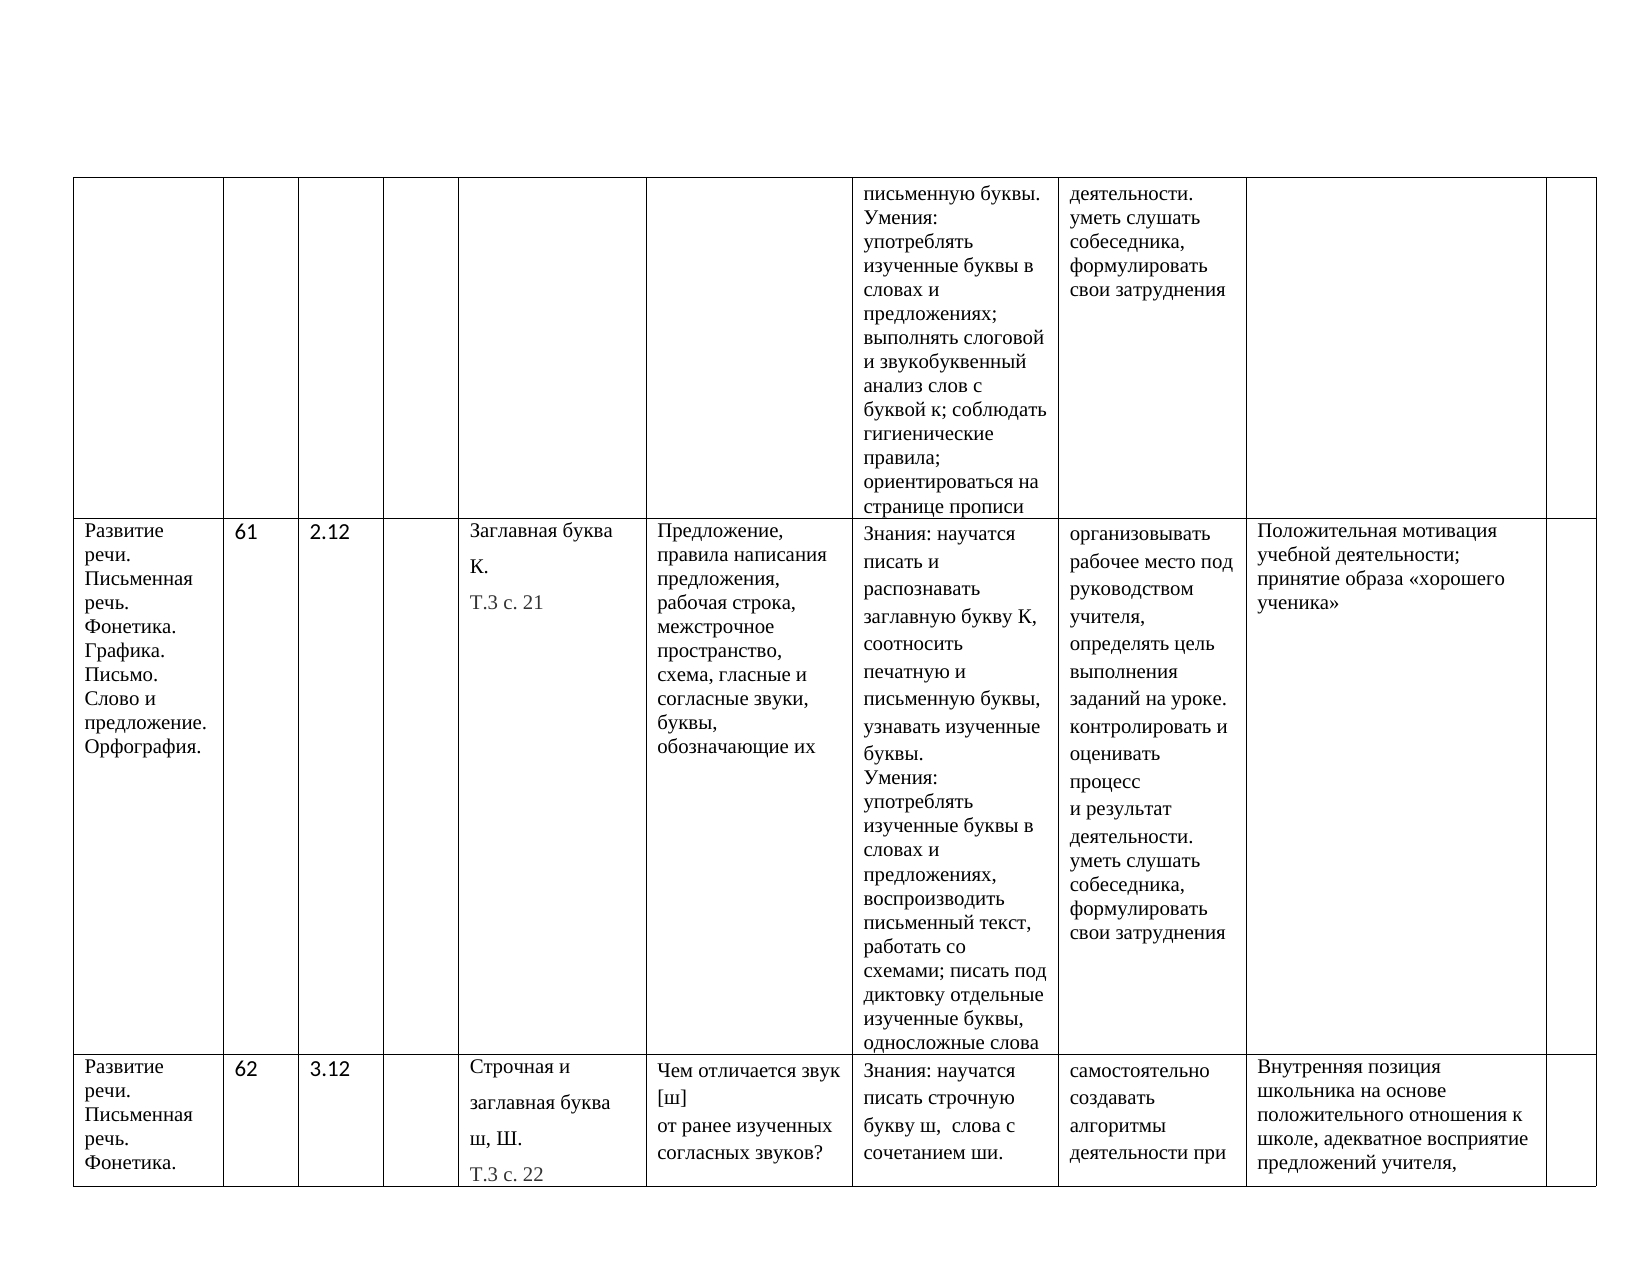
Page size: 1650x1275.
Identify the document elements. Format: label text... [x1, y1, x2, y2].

table_cell Развитие речи. Письменная речь. Фонетика. Графика. Письмо. Слово и предложение. Орфография. [74, 519, 223, 1054]
table_cell [384, 178, 458, 518]
table_cell организовывать рабочее место под руководством учителя, определять цель выполнения заданий на уроке. контролировать и оценивать процесс и результат деятельности. уметь слушать собеседника, формулировать свои затруднения [1059, 519, 1246, 1054]
table_cell Положительная мотивация учебной деятельности; принятие образа «хорошего ученика» [1247, 519, 1546, 1054]
table_cell [459, 178, 646, 518]
table_cell Знания: научатся писать и распознавать заглавную букву К, соотносить печатную и письменную буквы, узнавать изученные буквы. Умения: употреблять изученные буквы в словах и предложениях, воспроизводить письменный текст, работать со схемами; писать под диктовку отдельные изученные буквы, односложные слова [853, 519, 1058, 1054]
table_cell [1547, 519, 1596, 1054]
table_cell 61 [224, 519, 298, 1054]
table_cell 62 [224, 1055, 298, 1186]
table_cell [224, 178, 298, 518]
table_cell Развитие речи. Письменная речь. Фонетика. [74, 1055, 223, 1186]
table_cell Предложение, правила написания предложения, рабочая строка, межстрочное пространство, схема, гласные и согласные звуки, буквы, обозначающие их [647, 519, 852, 1054]
table_cell [1547, 178, 1596, 518]
table_cell Чем отличается звук [ш] от ранее изученных согласных звуков? [647, 1055, 852, 1186]
table_cell 3.12 [299, 1055, 383, 1186]
table_cell письменную буквы. Умения: употреблять изученные буквы в словах и предложениях; выполнять слоговой и звукобуквенный анализ слов с буквой к; соблюдать гигиенические правила; ориентироваться на странице прописи [853, 178, 1058, 518]
table_cell [647, 178, 852, 518]
table_cell [384, 1055, 458, 1186]
table_cell Знания: научатся писать строчную букву ш, слова с сочетанием ши. [853, 1055, 1058, 1186]
table_cell [1247, 178, 1546, 518]
table_cell Внутренняя позиция школьника на основе положительного отношения к школе, адекватное восприятие предложений учителя, [1247, 1055, 1546, 1186]
table_cell 2.12 [299, 519, 383, 1054]
table_cell деятельности. уметь слушать собеседника, формулировать свои затруднения [1059, 178, 1246, 518]
table_cell [384, 519, 458, 1054]
table_cell [74, 178, 223, 518]
table_cell [299, 178, 383, 518]
table_cell [1547, 1055, 1596, 1186]
table_cell самостоятельно создавать алгоритмы деятельности при [1059, 1055, 1246, 1186]
table_cell Строчная и заглавная буква ш, Ш. Т.3 с. 22 [459, 1055, 646, 1186]
table_cell Заглавная буква К. Т.3 с. 21 [459, 519, 646, 1054]
